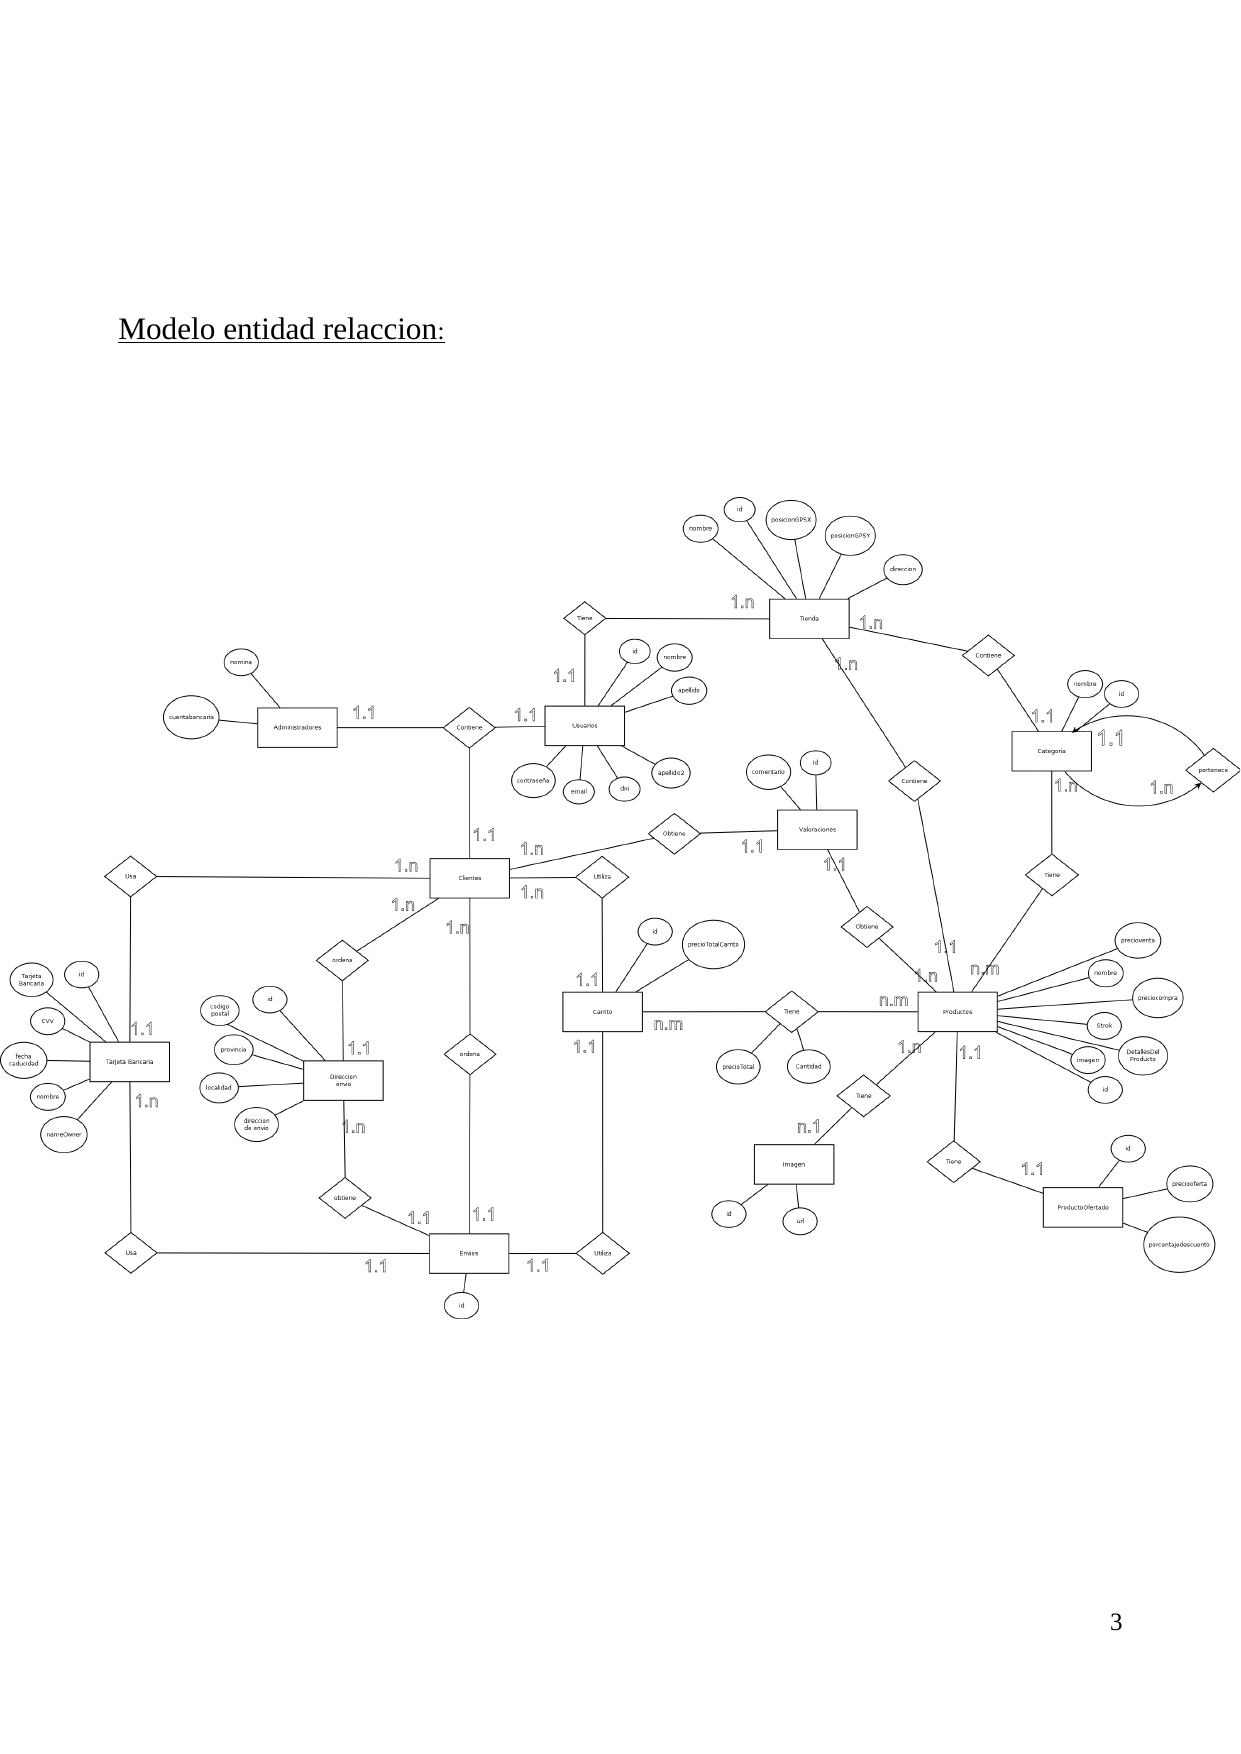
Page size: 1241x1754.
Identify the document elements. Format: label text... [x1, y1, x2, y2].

picture [0, 497, 1241, 1319]
text Modelo entidad relaccion: [118, 311, 1122, 346]
